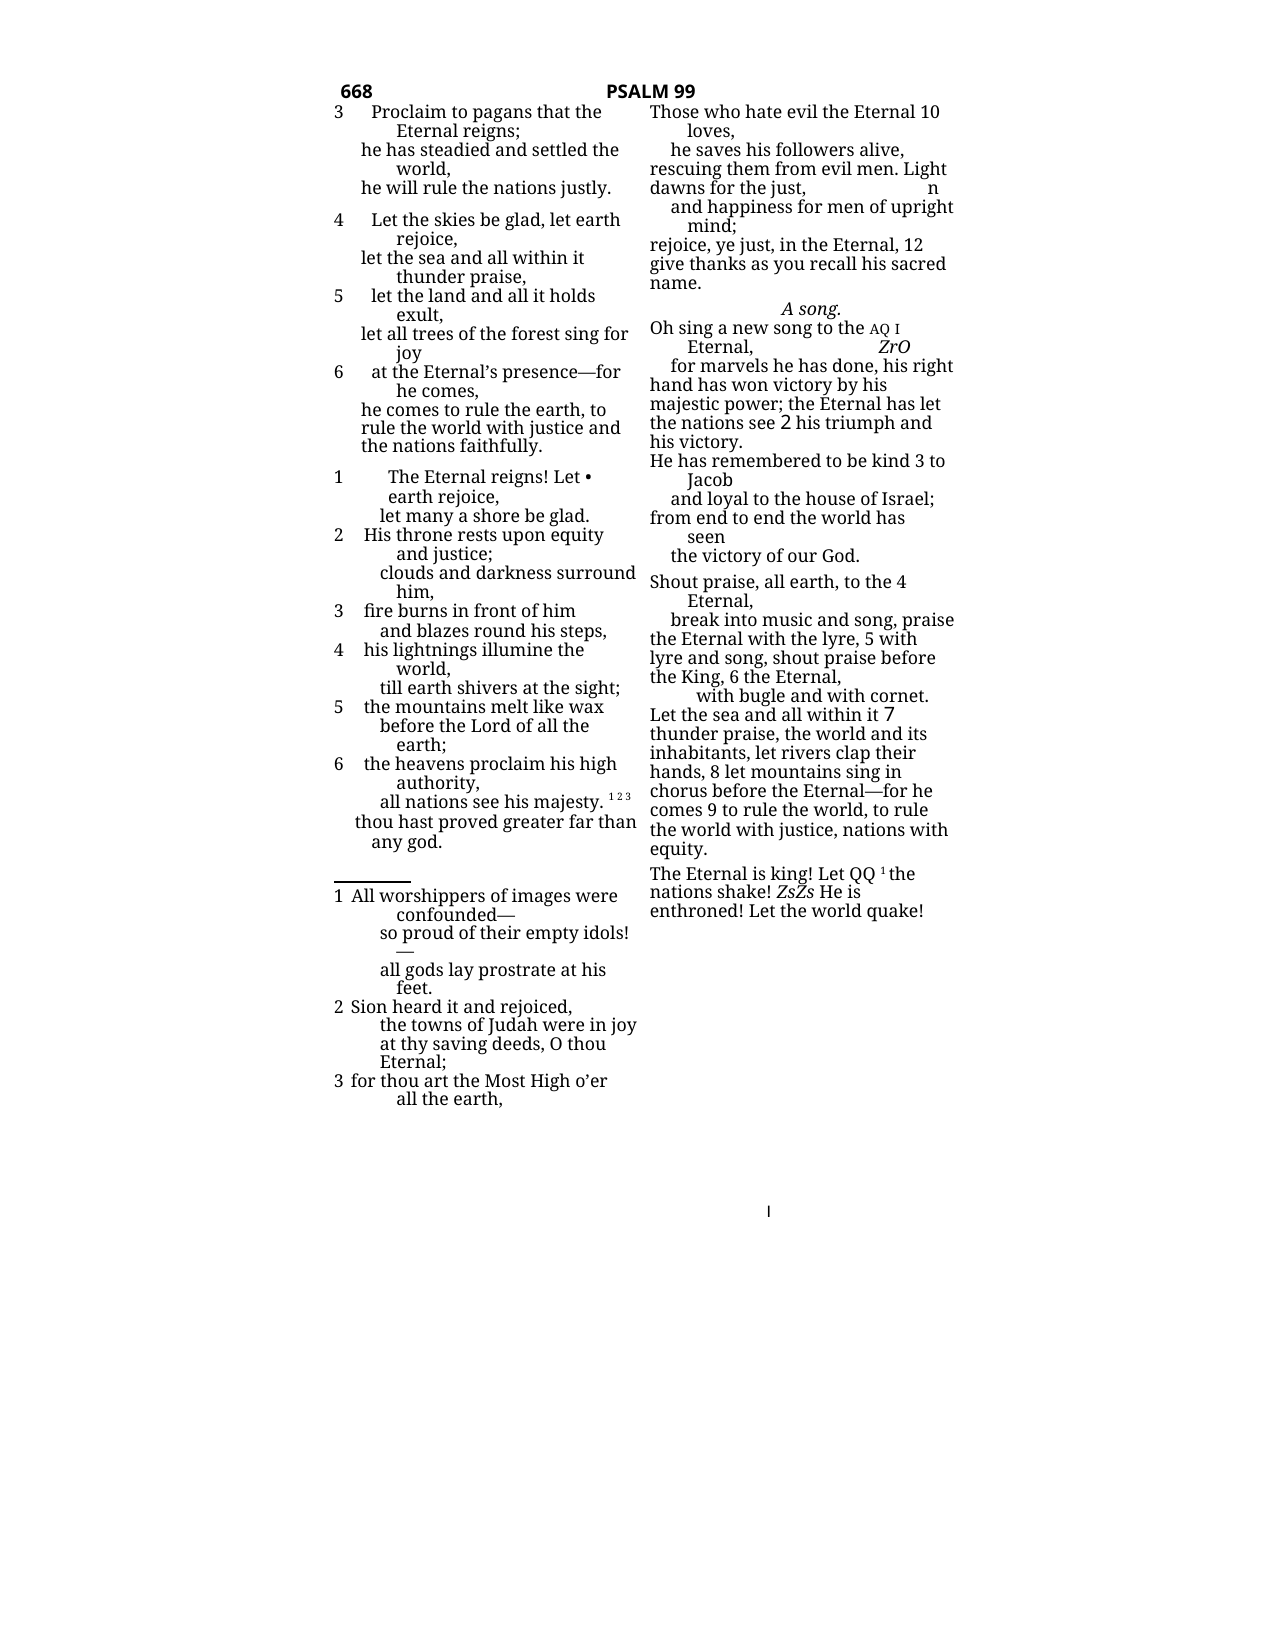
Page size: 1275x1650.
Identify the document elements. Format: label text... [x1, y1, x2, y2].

text Those who hate evil the Eternal 10 loves, [649, 103, 955, 141]
text he saves his followers alive, rescuing them from evil men. Light dawns for the just, n [649, 141, 955, 198]
text and blazes round his steps, [379, 622, 639, 641]
text A song. [670, 300, 955, 319]
text let many a shore be glad. [379, 507, 639, 526]
list Let the skies be glad, let earth [334, 211, 639, 230]
text the victory of our God. [649, 548, 955, 567]
text clouds and darkness surround him, [379, 564, 639, 603]
text exult, [396, 306, 639, 325]
text he comes to rule the earth, to rule the world with justice and the nations faithfully. [361, 401, 639, 457]
text Oh sing a new song to the aq i Eternal, ZrO [649, 319, 955, 357]
text all gods lay prostrate at his feet. [379, 962, 639, 998]
text before the Lord of all the earth; [379, 717, 639, 755]
text he comes, [396, 382, 639, 401]
text world, [396, 660, 639, 679]
text he will rule the nations justly. [361, 179, 639, 198]
text and loyal to the house of Israel; [670, 490, 955, 509]
text from end to end the world has [649, 509, 955, 528]
list Proclaim to pagans that the [334, 103, 639, 122]
text thou hast proved greater far than any god. [354, 812, 639, 852]
text confounded— [396, 906, 639, 925]
text he has steadied and settled the world, [361, 141, 639, 179]
list fire burns in front of him [334, 603, 639, 622]
text all the earth, [396, 1091, 639, 1109]
text for marvels he has done, his right hand has won victory by his majestic power; the Eternal has let the nations see 2 his triumph and his victory. [649, 357, 955, 452]
text Shout praise, all earth, to the 4 Eternal, [649, 573, 955, 611]
text rejoice, [396, 230, 639, 249]
list The Eternal reigns! Let • earth rejoice, [334, 468, 639, 507]
text and happiness for men of up­right mind; [670, 198, 955, 236]
text Eternal reigns; [396, 122, 639, 141]
text Let the sea and all within it 7 thunder praise, the world and its inhabitants, let rivers clap their hands, 8 let mountains sing in chorus before the Eternal—for he comes 9 to rule the world, to rule the world with justice, nations with equity. [649, 706, 955, 859]
list His throne rests upon equity [334, 526, 639, 546]
list let the land and all it holds [334, 287, 639, 306]
text authority, [396, 774, 639, 793]
text let the sea and all within it thunder praise, [361, 249, 639, 287]
text all nations see his majesty. [379, 793, 639, 812]
list his lightnings illumine the [334, 641, 639, 660]
text rejoice, ye just, in the Eternal, 12 give thanks as you recall his sacred name. [649, 236, 955, 293]
text till earth shivers at the sight; [379, 679, 639, 698]
text and justice; [396, 546, 639, 564]
list the heavens proclaim his high [334, 755, 639, 774]
list at the Eternal’s presence—for [334, 363, 639, 382]
text so proud of their empty idols!— [379, 925, 639, 962]
text for thou art the Most High o’er [334, 1072, 639, 1091]
text The Eternal is king! Let QQ 1 the nations shake! ZsZs He is enthroned! Let the world quake! [649, 866, 955, 921]
text the towns of Judah were in joy at thy saving deeds, O thou Eternal; [379, 1017, 639, 1072]
list the mountains melt like wax [334, 698, 639, 717]
text Sion heard it and rejoiced, [334, 998, 639, 1017]
text break into music and song, praise the Eternal with the lyre, 5 with lyre and song, shout praise before the King, 6 the Eternal, [649, 611, 955, 687]
text with bugle and with cornet. [670, 687, 955, 706]
text He has remembered to be kind 3 to Jacob [649, 452, 955, 490]
text let all trees of the forest sing for joy [361, 325, 639, 363]
text seen [687, 528, 955, 548]
text All worshippers of images were [334, 888, 639, 906]
